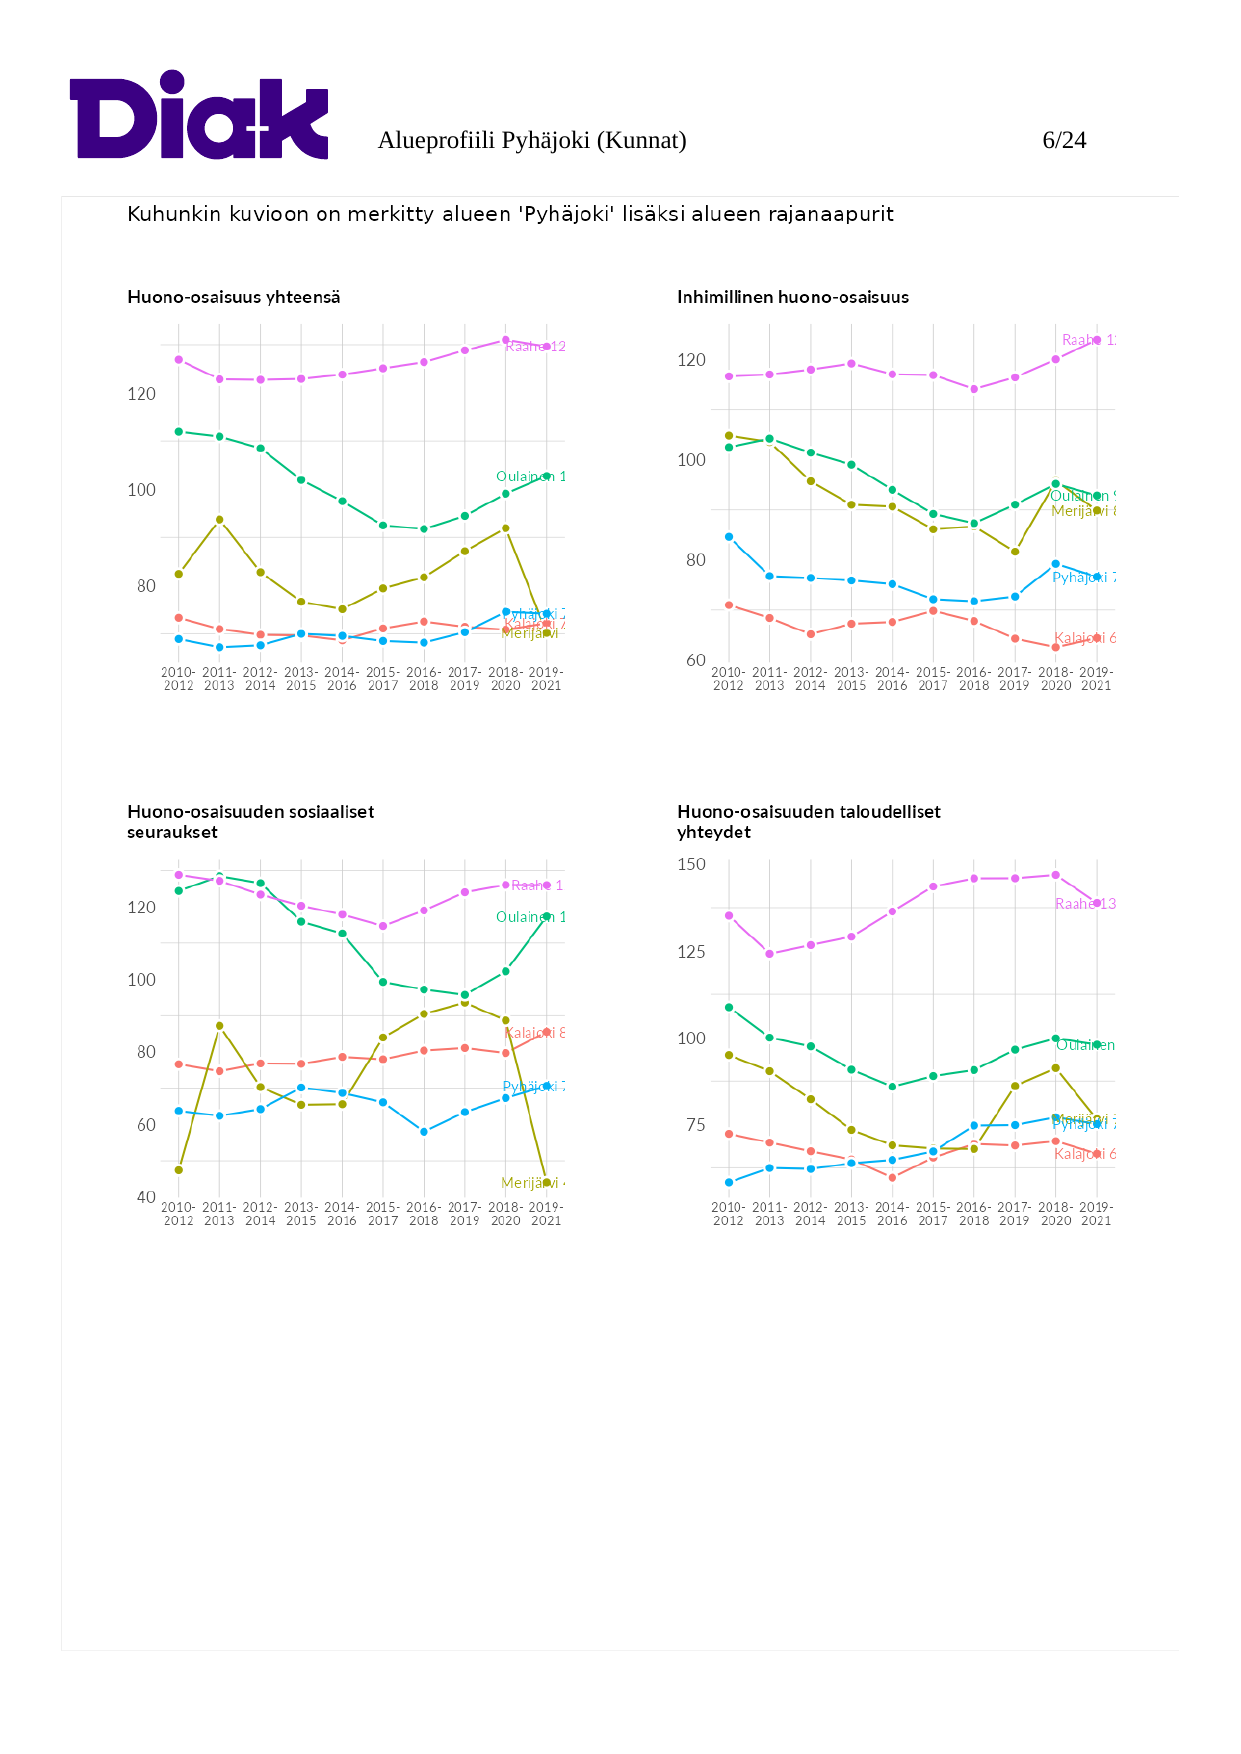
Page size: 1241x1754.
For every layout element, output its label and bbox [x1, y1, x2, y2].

picture [61, 196, 1179, 1651]
